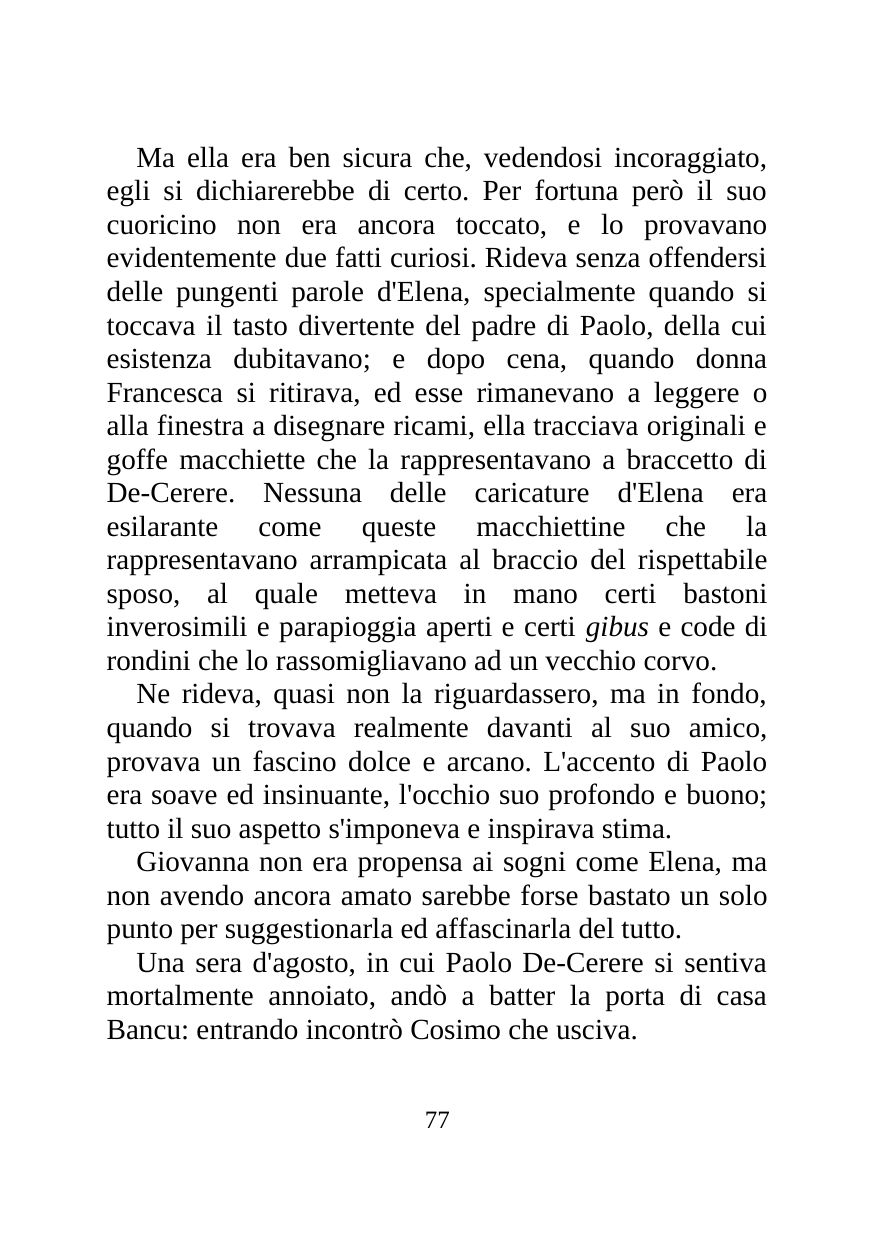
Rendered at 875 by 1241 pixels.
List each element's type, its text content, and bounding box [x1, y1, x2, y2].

text Ne rideva, quasi non la riguardassero, ma in fondo, quando si trovava realmente davanti al suo amico, provava un fascino dolce e arcano. L'accento di Paolo era soave ed insinuante, l'occhio suo profondo e buono; tutto il suo aspetto s'imponeva e inspirava stima. [106, 677, 768, 844]
text Giovanna non era propensa ai sogni come Elena, ma non avendo ancora amato sarebbe forse bastato un solo punto per suggestionarla ed affascinarla del tutto. [106, 844, 768, 945]
text Ma ella era ben sicura che, vedendosi incoraggiato, egli si dichiarerebbe di certo. Per fortuna però il suo cuoricino non era ancora toccato, e lo provavano evidentemente due fatti curiosi. Rideva senza offendersi delle pungenti parole d'Elena, specialmente quando si toccava il tasto divertente del padre di Paolo, della cui esistenza dubitavano; e dopo cena, quando donna Francesca si ritirava, ed esse rimanevano a leggere o alla finestra a disegnare ricami, ella tracciava originali e goffe macchiette che la rappresentavano a braccetto di De-Cerere. Nessuna delle caricature d'Elena era esilarante come queste macchiettine che la rappresentavano arrampicata al braccio del rispettabile sposo, al quale metteva in mano certi bastoni inverosimili e parapioggia aperti e certi gibus e code di rondini che lo rassomigliavano ad un vecchio corvo. [106, 140, 768, 677]
text Una sera d'agosto, in cui Paolo De-Cerere si sentiva mortalmente annoiato, andò a batter la porta di casa Bancu: entrando incontrò Cosimo che usciva. [106, 945, 768, 1046]
